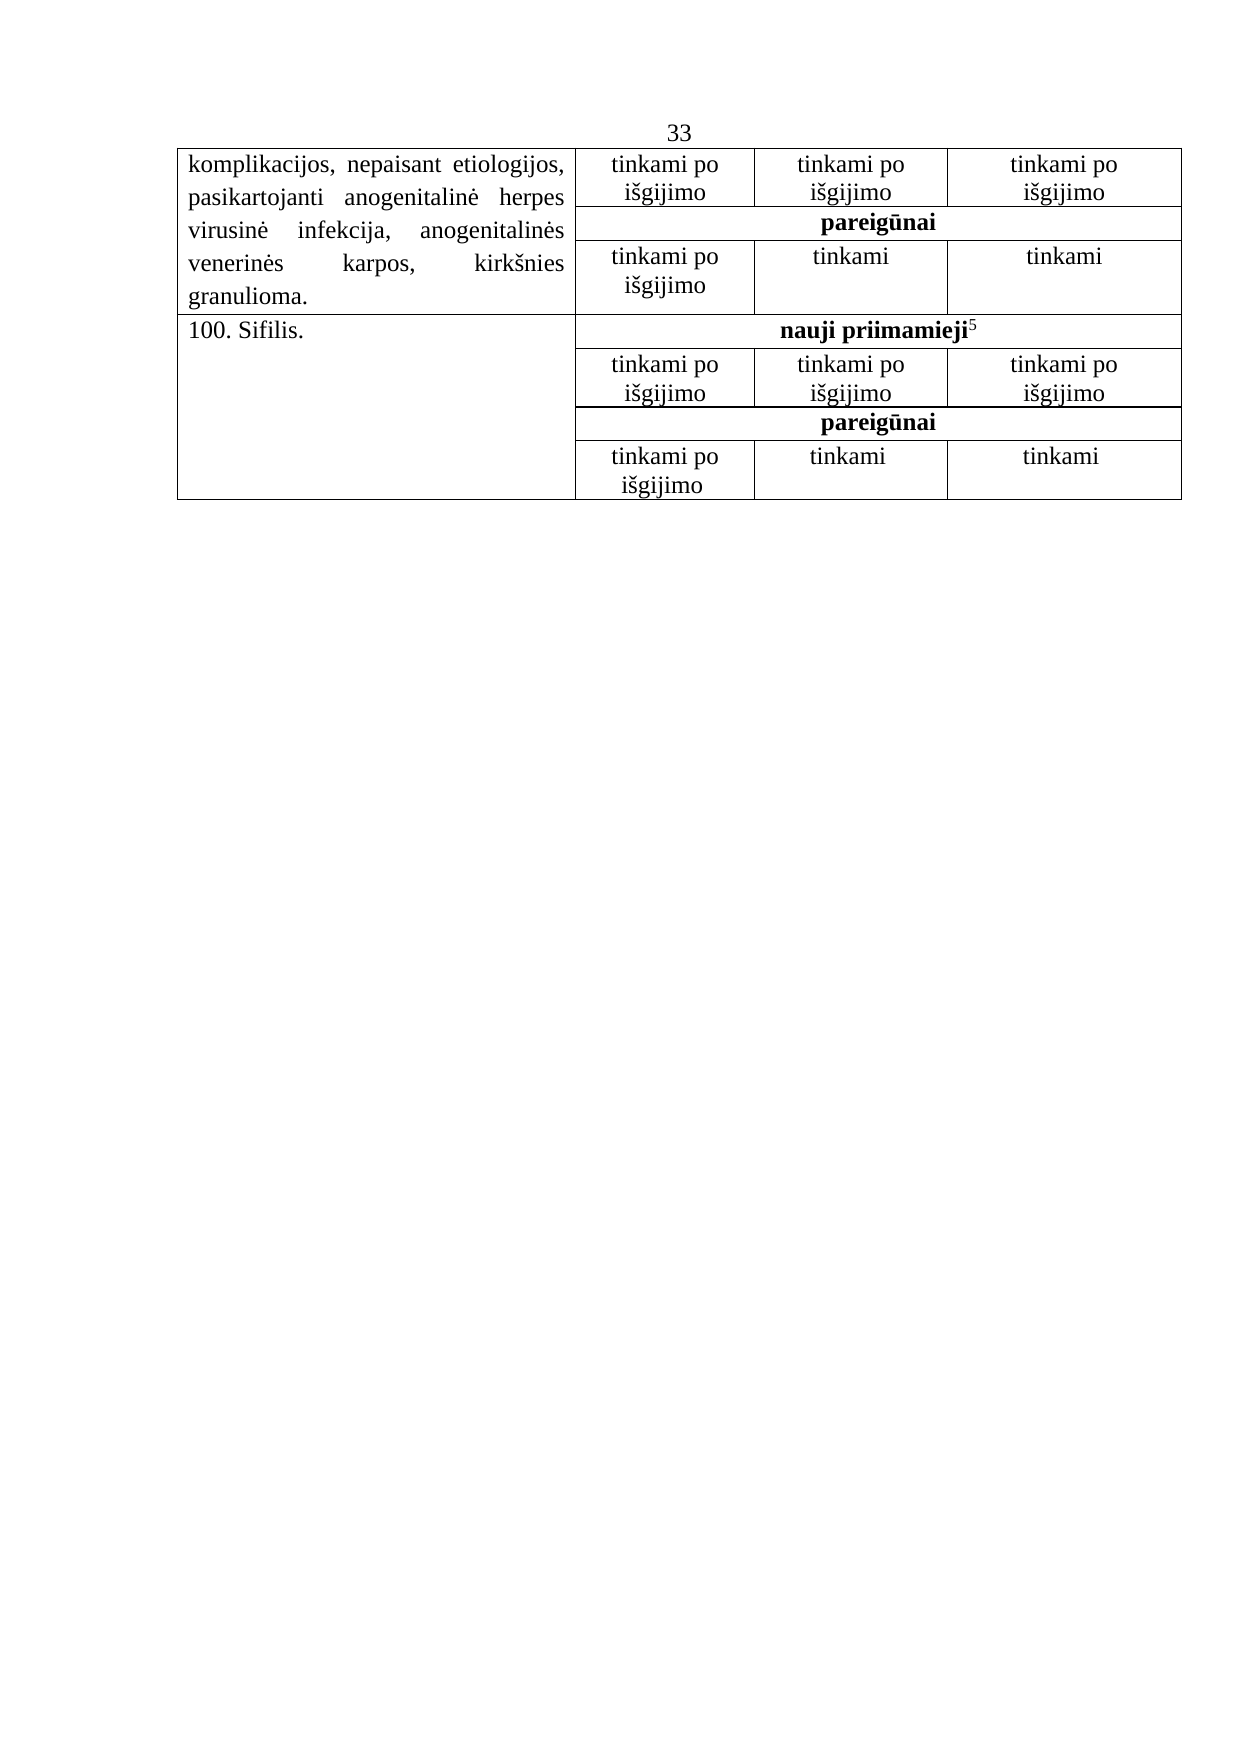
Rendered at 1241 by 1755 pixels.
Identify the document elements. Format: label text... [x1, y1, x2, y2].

table_cell tinkami po išgijimo [948, 349, 1181, 406]
table_cell tinkami po išgijimo [576, 149, 754, 206]
table_cell pareigūnai [576, 408, 1181, 440]
table_cell tinkami [755, 441, 947, 499]
table_cell tinkami po išgijimo [755, 349, 947, 406]
table_cell tinkami po išgijimo [755, 149, 947, 206]
table_cell komplikacijos, nepaisant etiologijos, pasikartojanti anogenitalinė herpes virusinė infekcija, anogenitalinės venerinės karpos, kirkšnies granulioma. [178, 149, 575, 314]
table_cell tinkami [948, 441, 1181, 499]
table_cell tinkami po išgijimo [576, 241, 754, 314]
table_cell 100. Sifilis. [178, 315, 575, 499]
table_cell tinkami po išgijimo [576, 349, 754, 406]
table_cell tinkami [948, 241, 1181, 314]
table_cell tinkami po išgijimo [948, 149, 1181, 206]
table_cell nauji priimamieji5 [576, 315, 1181, 348]
table_cell tinkami [755, 241, 947, 314]
table_cell pareigūnai [576, 207, 1181, 240]
table_cell tinkami po išgijimo [576, 441, 754, 499]
